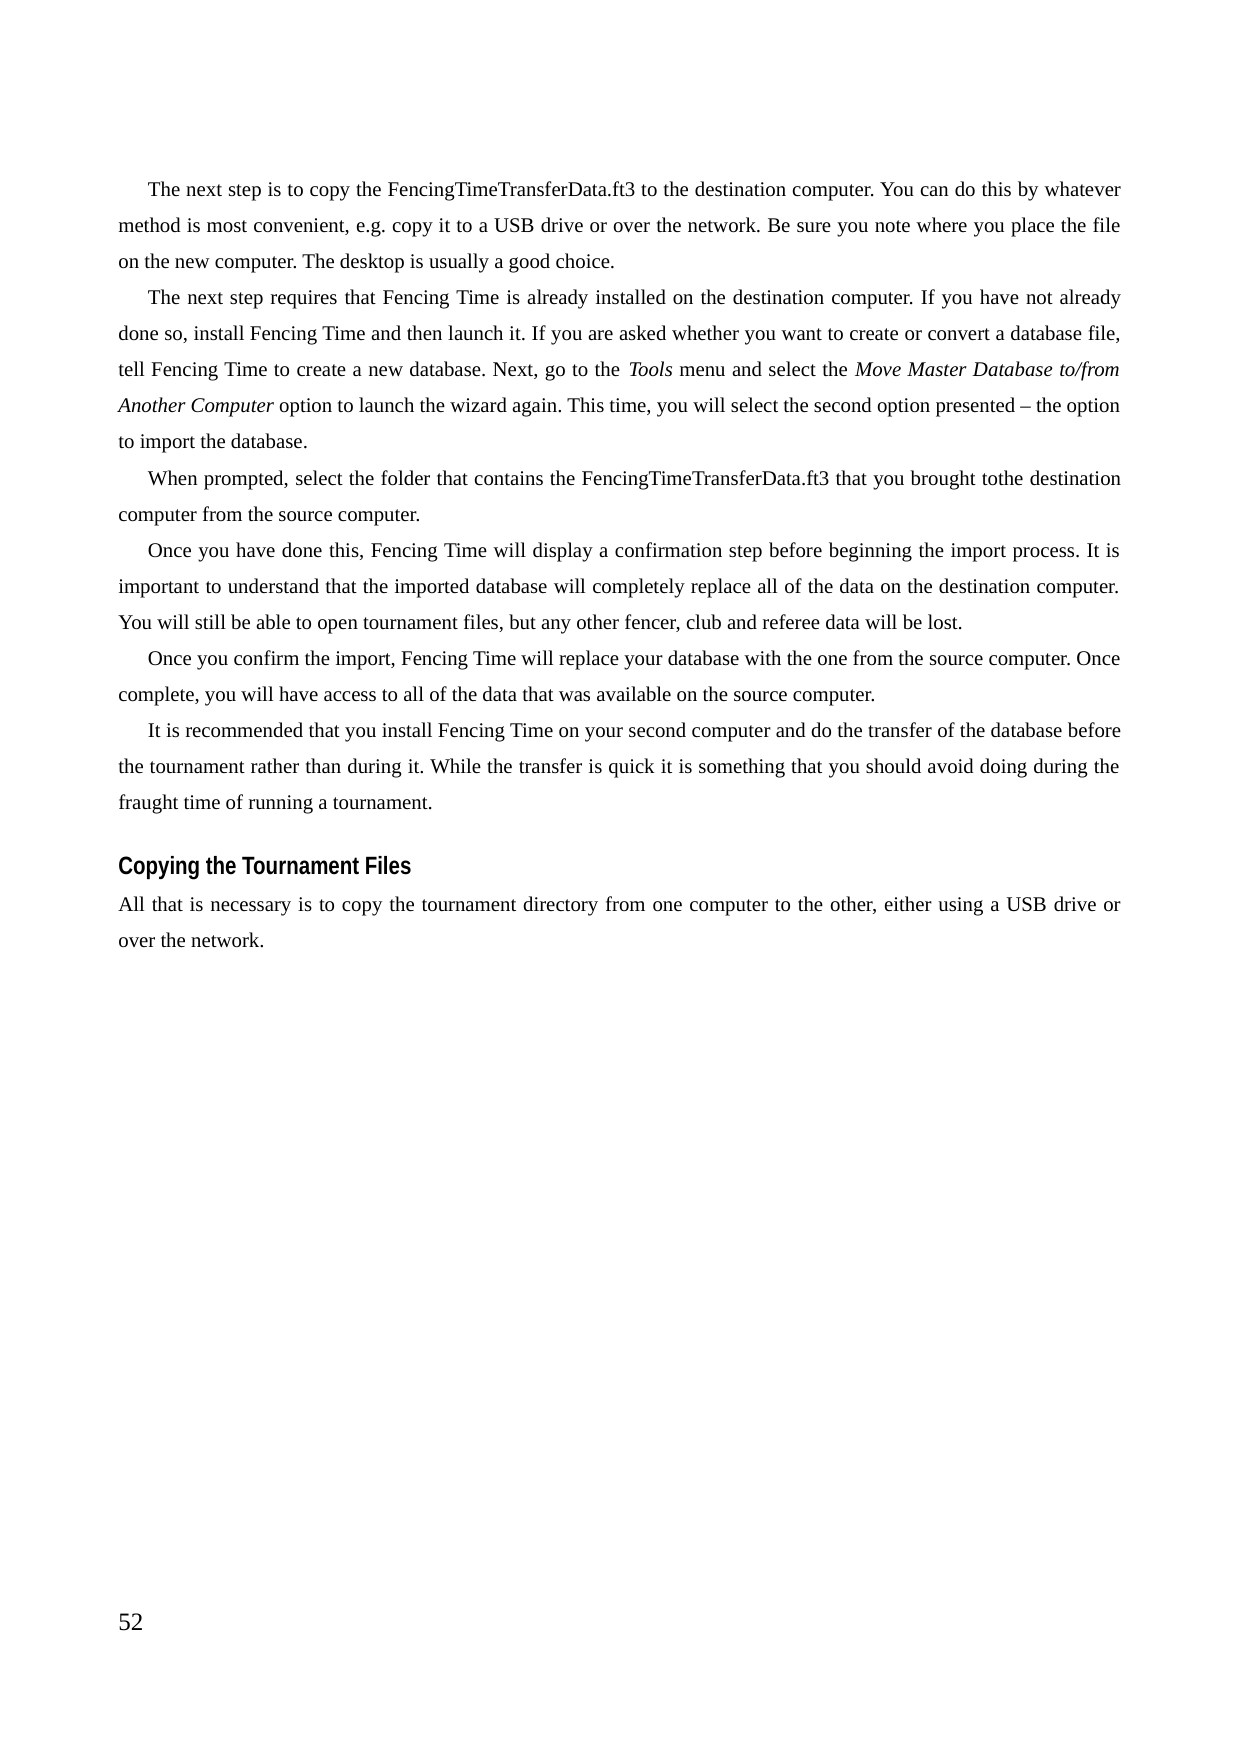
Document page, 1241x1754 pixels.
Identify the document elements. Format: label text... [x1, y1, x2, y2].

text When prompted, select the folder that contains the FencingTimeTransferData.ft3 that you brought tothe destination computer from the source computer. [118, 465, 1122, 526]
text It is recommended that you install Fencing Time on your second computer and do the transfer of the database before the tournament rather than during it. While the transfer is quick it is something that you should avoid doing during the fraught time of running a tournament. [118, 718, 1122, 814]
text All that is necessary is to copy the tournament directory from one computer to the other, either using a USB drive or over the network. [118, 892, 1122, 952]
subtitle Copying the Tournament Files [118, 851, 1122, 879]
text The next step requires that Fencing Time is already installed on the destination computer. If you have not already done so, install Fencing Time and then launch it. If you are asked whether you want to create or convert a database file, tell Fencing Time to create a new database. Next, go to the Tools menu and select the Move Master Database to/from Another Computer option to launch the wizard again. This time, you will select the second option presented – the option to import the database. [118, 285, 1122, 453]
text Once you have done this, Fencing Time will display a confirmation step before beginning the import process. It is important to understand that the imported database will completely replace all of the data on the destination computer. You will still be able to open tournament files, but any other fencer, club and referee data will be lost. [118, 537, 1122, 634]
text The next step is to copy the FencingTimeTransferData.ft3 to the destination computer. You can do this by whatever method is most convenient, e.g. copy it to a USB drive or over the network. Be sure you note where you place the file on the new computer. The desktop is usually a good choice. [118, 177, 1122, 273]
text Once you confirm the import, Fencing Time will replace your database with the one from the source computer. Once complete, you will have access to all of the data that was available on the source computer. [118, 646, 1122, 706]
